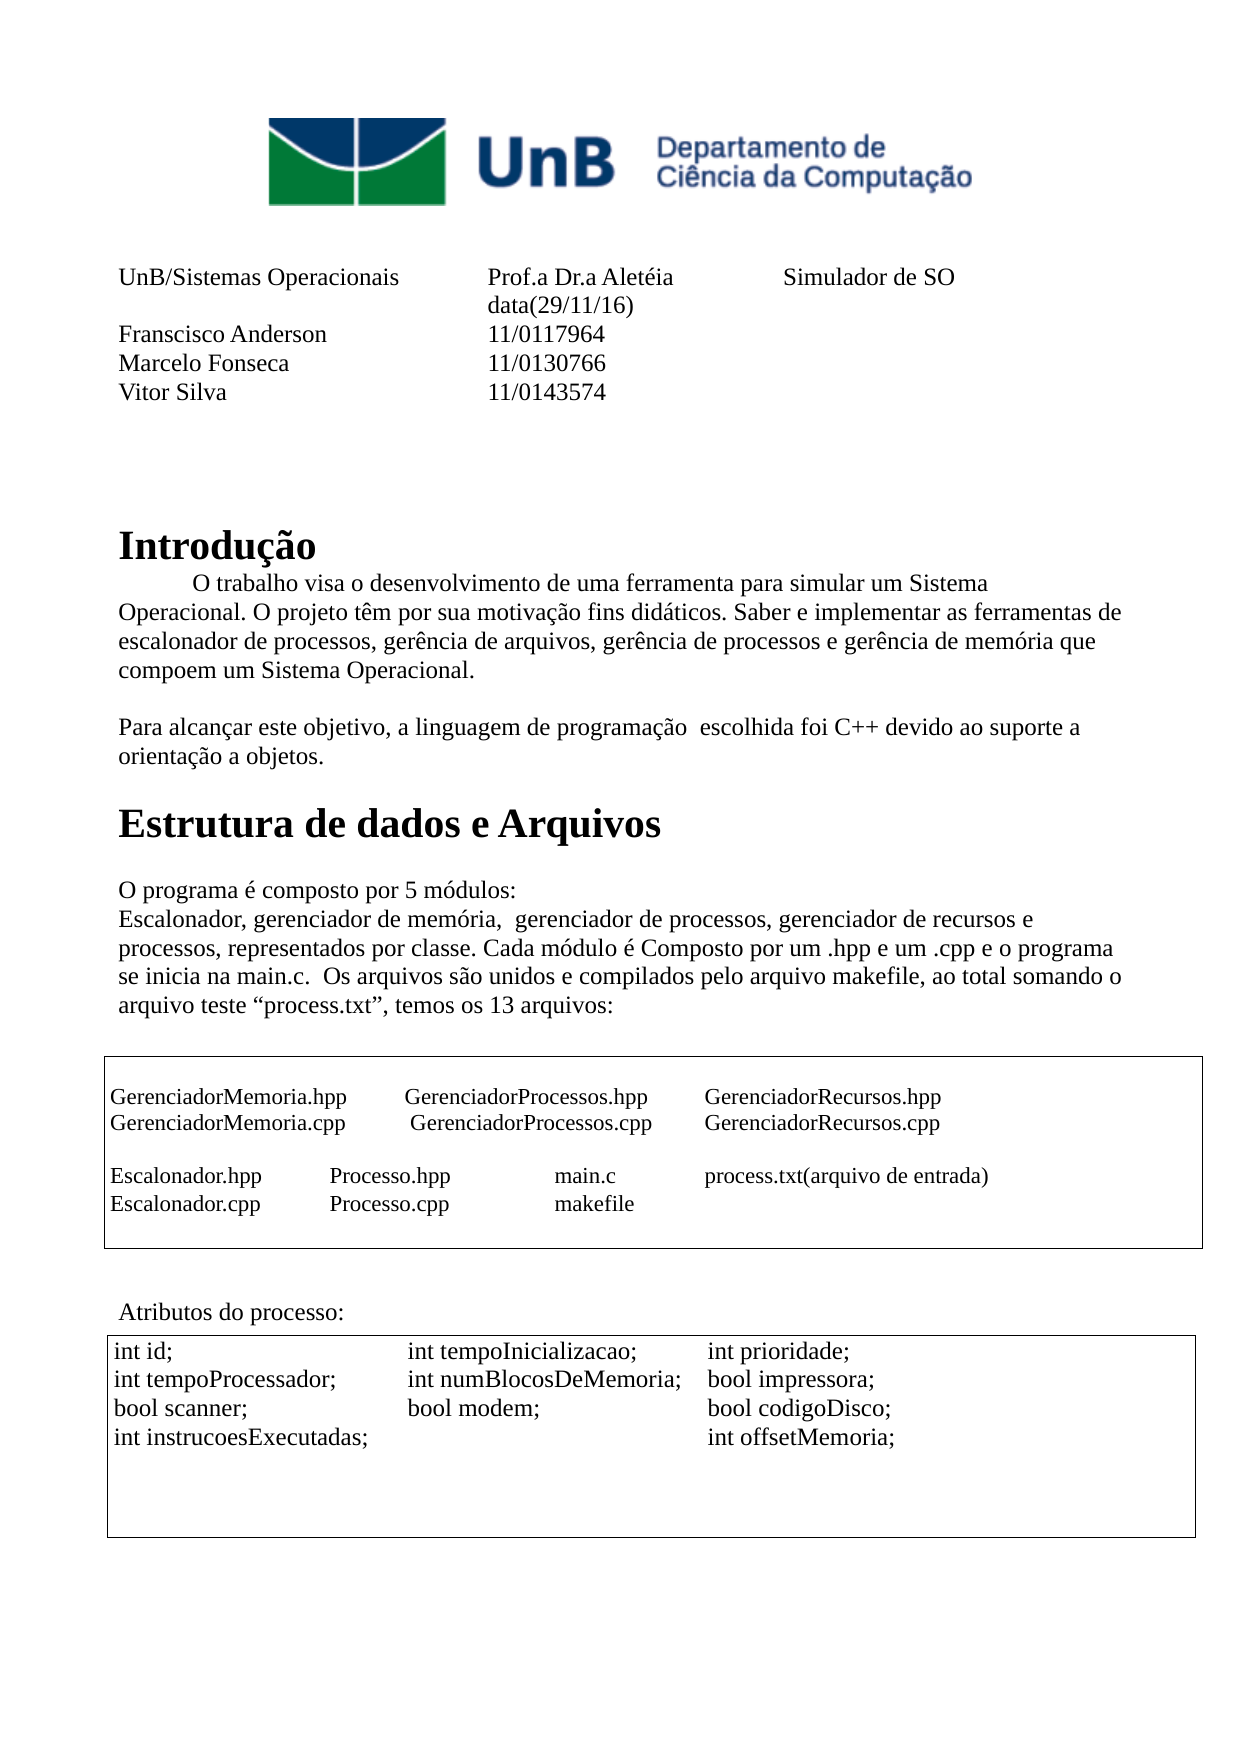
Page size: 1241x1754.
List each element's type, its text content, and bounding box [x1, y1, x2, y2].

text Escalonador, gerenciador de memória, gerenciador de processos, gerenciador de recursos e processos, representados por classe. Cada módulo é Composto por um .hpp e um .cpp e o programa se inicia na main.c. Os arquivos são unidos e compilados pelo arquivo makefile, ao total somando o arquivo teste “process.txt”, temos os 13 arquivos: [118, 904, 1122, 1019]
text Introdução [118, 521, 1122, 568]
text Para alcançar este objetivo, a linguagem de programação escolhida foi C++ devido ao suporte a orientação a objetos. [118, 712, 1122, 770]
text Estrutura de dados e Arquivos [118, 798, 1122, 846]
text UnB/Sistemas Operacionais Prof.a Dr.a Aletéia Simulador de SO [118, 262, 1122, 291]
text O programa é composto por 5 módulos: [118, 875, 1122, 904]
text data(29/11/16) [118, 291, 1122, 319]
text Vitor Silva 11/0143574 [118, 377, 1122, 406]
picture [268, 118, 972, 206]
text Atributos do processo: [118, 1297, 1122, 1326]
text Franscisco Anderson 11/0117964 [118, 319, 1122, 348]
text Marcelo Fonseca 11/0130766 [118, 348, 1122, 377]
text O trabalho visa o desenvolvimento de uma ferramenta para simular um Sistema Operacional. O projeto têm por sua motivação fins didáticos. Saber e implementar as ferramentas de escalonador de processos, gerência de arquivos, gerência de processos e gerência de memória que compoem um Sistema Operacional. [118, 568, 1122, 683]
